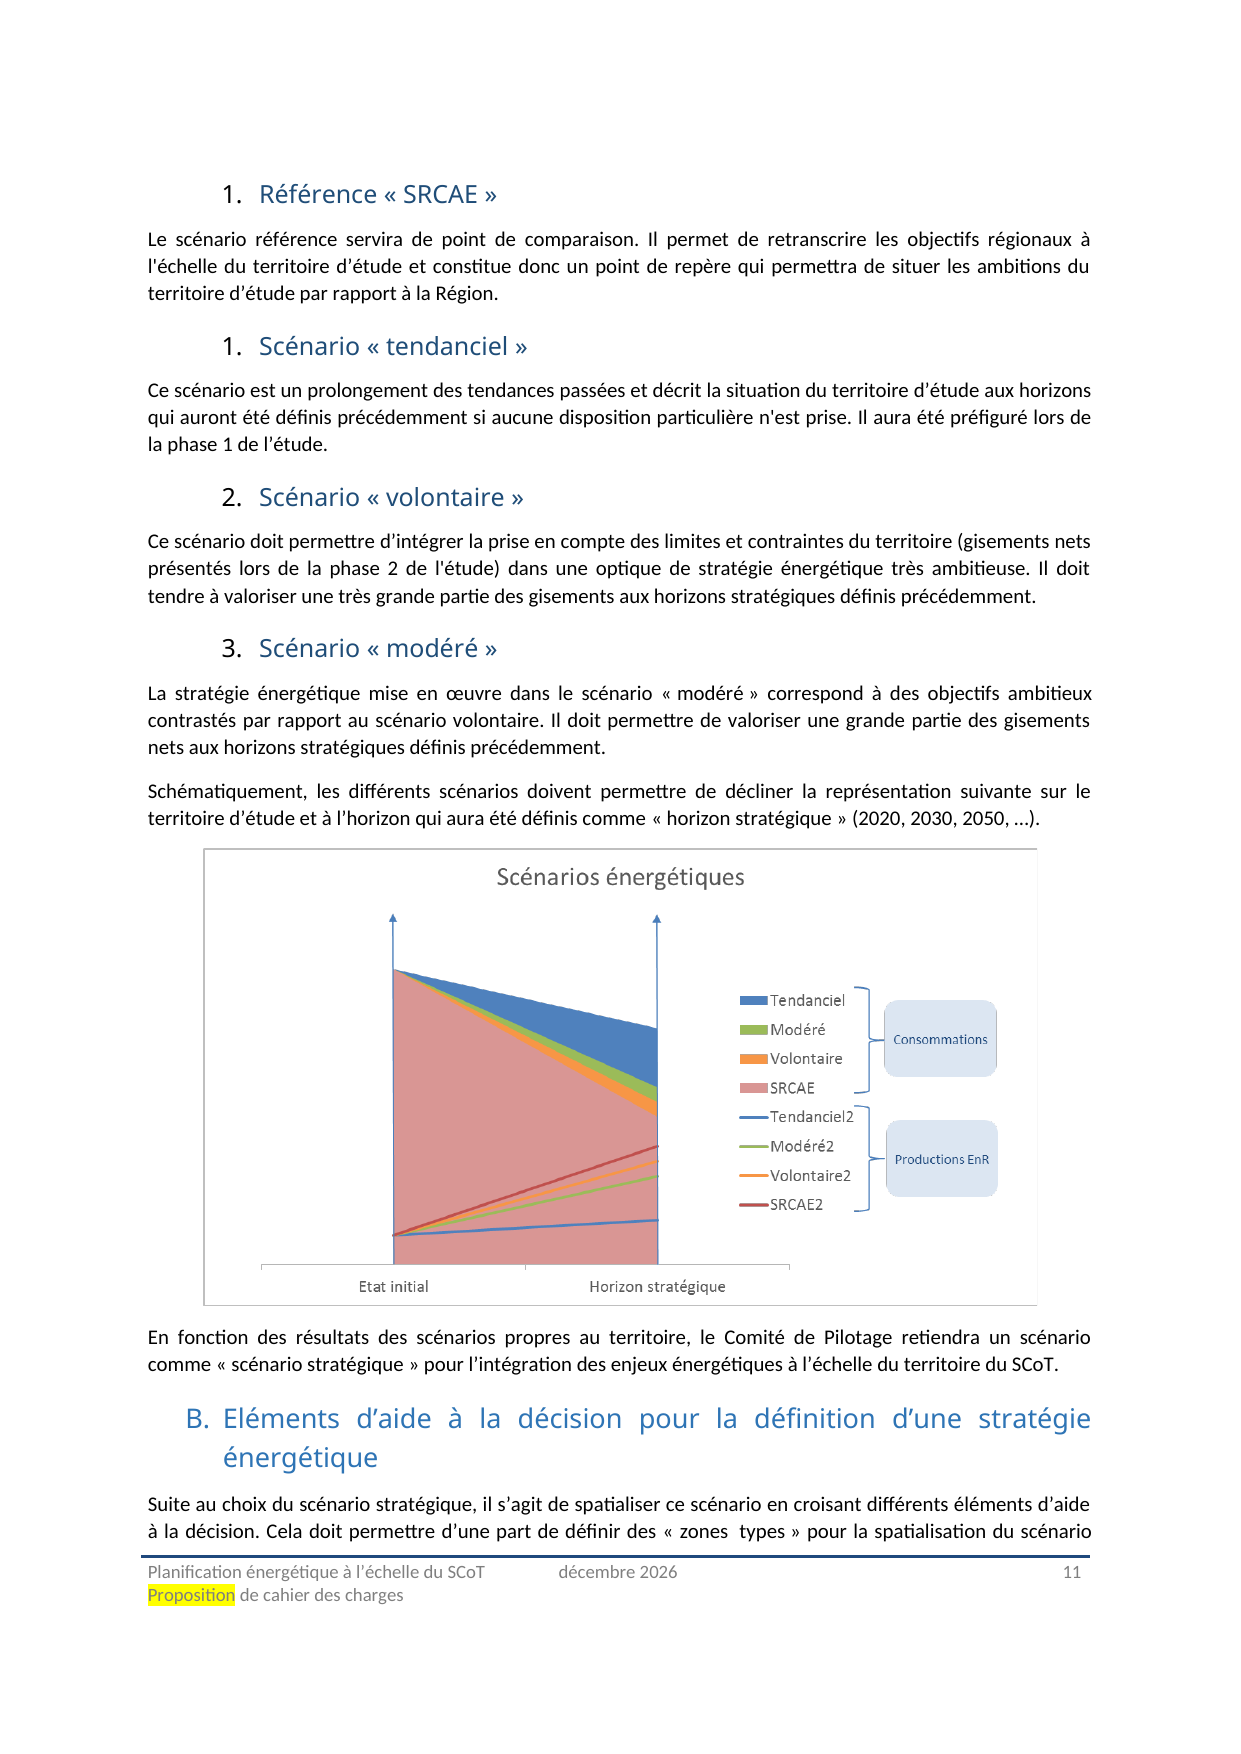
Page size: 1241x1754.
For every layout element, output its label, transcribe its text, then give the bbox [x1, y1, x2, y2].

text Ce scénario est un prolongement des tendances passées et décrit la situation du territoire d’étude aux horizons qui auront été définis précédemment si aucune disposition particulière n'est prise. Il aura été préfiguré lors de la phase 1 de l’étude. [148, 377, 1093, 457]
text En fonction des résultats des scénarios propres au territoire, le Comité de Pilotage retiendra un scénario comme « scénario stratégique » pour l’intégration des enjeux énergétiques à l’échelle du territoire du SCoT. [148, 1324, 1093, 1377]
text Le scénario référence servira de point de comparaison. Il permet de retranscrire les objectifs régionaux à l'échelle du territoire d’étude et constitue donc un point de repère qui permettra de situer les ambitions du territoire d’étude par rapport à la Région. [148, 226, 1093, 306]
subtitle Eléments d’aide à la décision pour la définition d’une stratégie énergétique [185, 1399, 1093, 1476]
text Schématiquement, les différents scénarios doivent permettre de décliner la représentation suivante sur le territoire d’étude et à l’horizon qui aura été définis comme « horizon stratégique » (2020, 2030, 2050, …). [148, 778, 1093, 831]
text Ce scénario doit permettre d’intégrer la prise en compte des limites et contraintes du territoire (gisements nets présentés lors de la phase 2 de l'étude) dans une optique de stratégie énergétique très ambitieuse. Il doit tendre à valoriser une très grande partie des gisements aux horizons stratégiques définis précédemment. [148, 528, 1093, 608]
text La stratégie énergétique mise en œuvre dans le scénario « modéré » correspond à des objectifs ambitieux contrastés par rapport au scénario volontaire. Il doit permettre de valoriser une grande partie des gisements nets aux horizons stratégiques définis précédemment. [148, 680, 1093, 759]
subtitle Scénario « modéré » [221, 631, 1093, 665]
text Suite au choix du scénario stratégique, il s’agit de spatialiser ce scénario en croisant différents éléments d’aide à la décision. Cela doit permettre d’une part de définir des « zones types » pour la spatialisation du scénario [148, 1491, 1093, 1543]
subtitle Scénario « tendanciel » [221, 328, 1093, 362]
subtitle Scénario « volontaire » [221, 479, 1093, 514]
subtitle Référence « SRCAE » [221, 177, 1093, 211]
